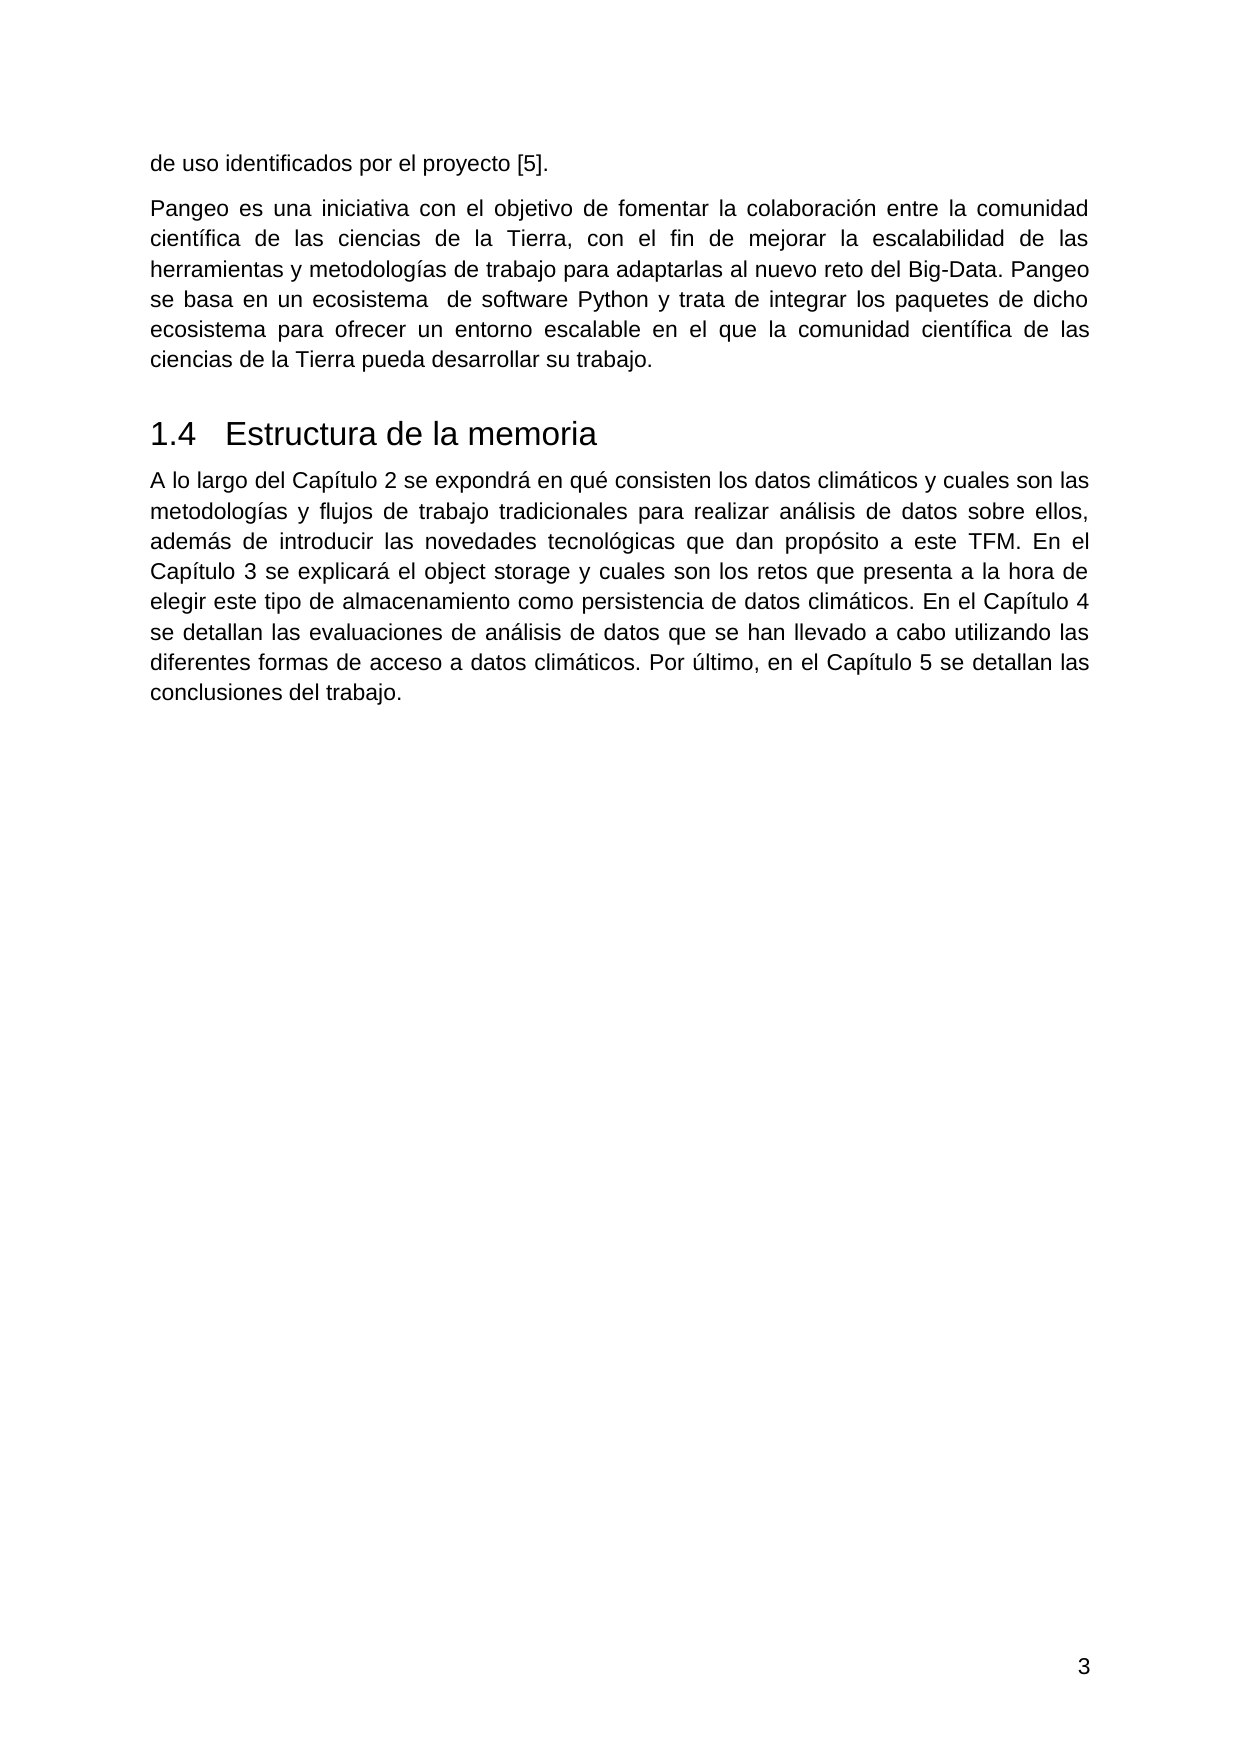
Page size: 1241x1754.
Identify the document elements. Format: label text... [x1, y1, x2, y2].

text de uso identificados por el proyecto [5]. [150, 150, 1090, 176]
text Pangeo es una iniciativa con el objetivo de fomentar la colaboración entre la comunidad científica de las ciencias de la Tierra, con el fin de mejorar la escalabilidad de las herramientas y metodologías de trabajo para adaptarlas al nuevo reto del Big-Data. Pangeo se basa en un ecosistema de software Python y trata de integrar los paquetes de dicho ecosistema para ofrecer un entorno escalable en el que la comunidad científica de las ciencias de la Tierra pueda desarrollar su trabajo. [150, 195, 1090, 373]
text A lo largo del Capítulo 2 se expondrá en qué consisten los datos climáticos y cuales son las metodologías y flujos de trabajo tradicionales para realizar análisis de datos sobre ellos, además de introducir las novedades tecnológicas que dan propósito a este TFM. En el Capítulo 3 se explicará el object storage y cuales son los retos que presenta a la hora de elegir este tipo de almacenamiento como persistencia de datos climáticos. En el Capítulo 4 se detallan las evaluaciones de análisis de datos que se han llevado a cabo utilizando las diferentes formas de acceso a datos climáticos. Por último, en el Capítulo 5 se detallan las conclusiones del trabajo. [150, 467, 1090, 705]
subtitle Estructura de la memoria [150, 414, 1090, 452]
